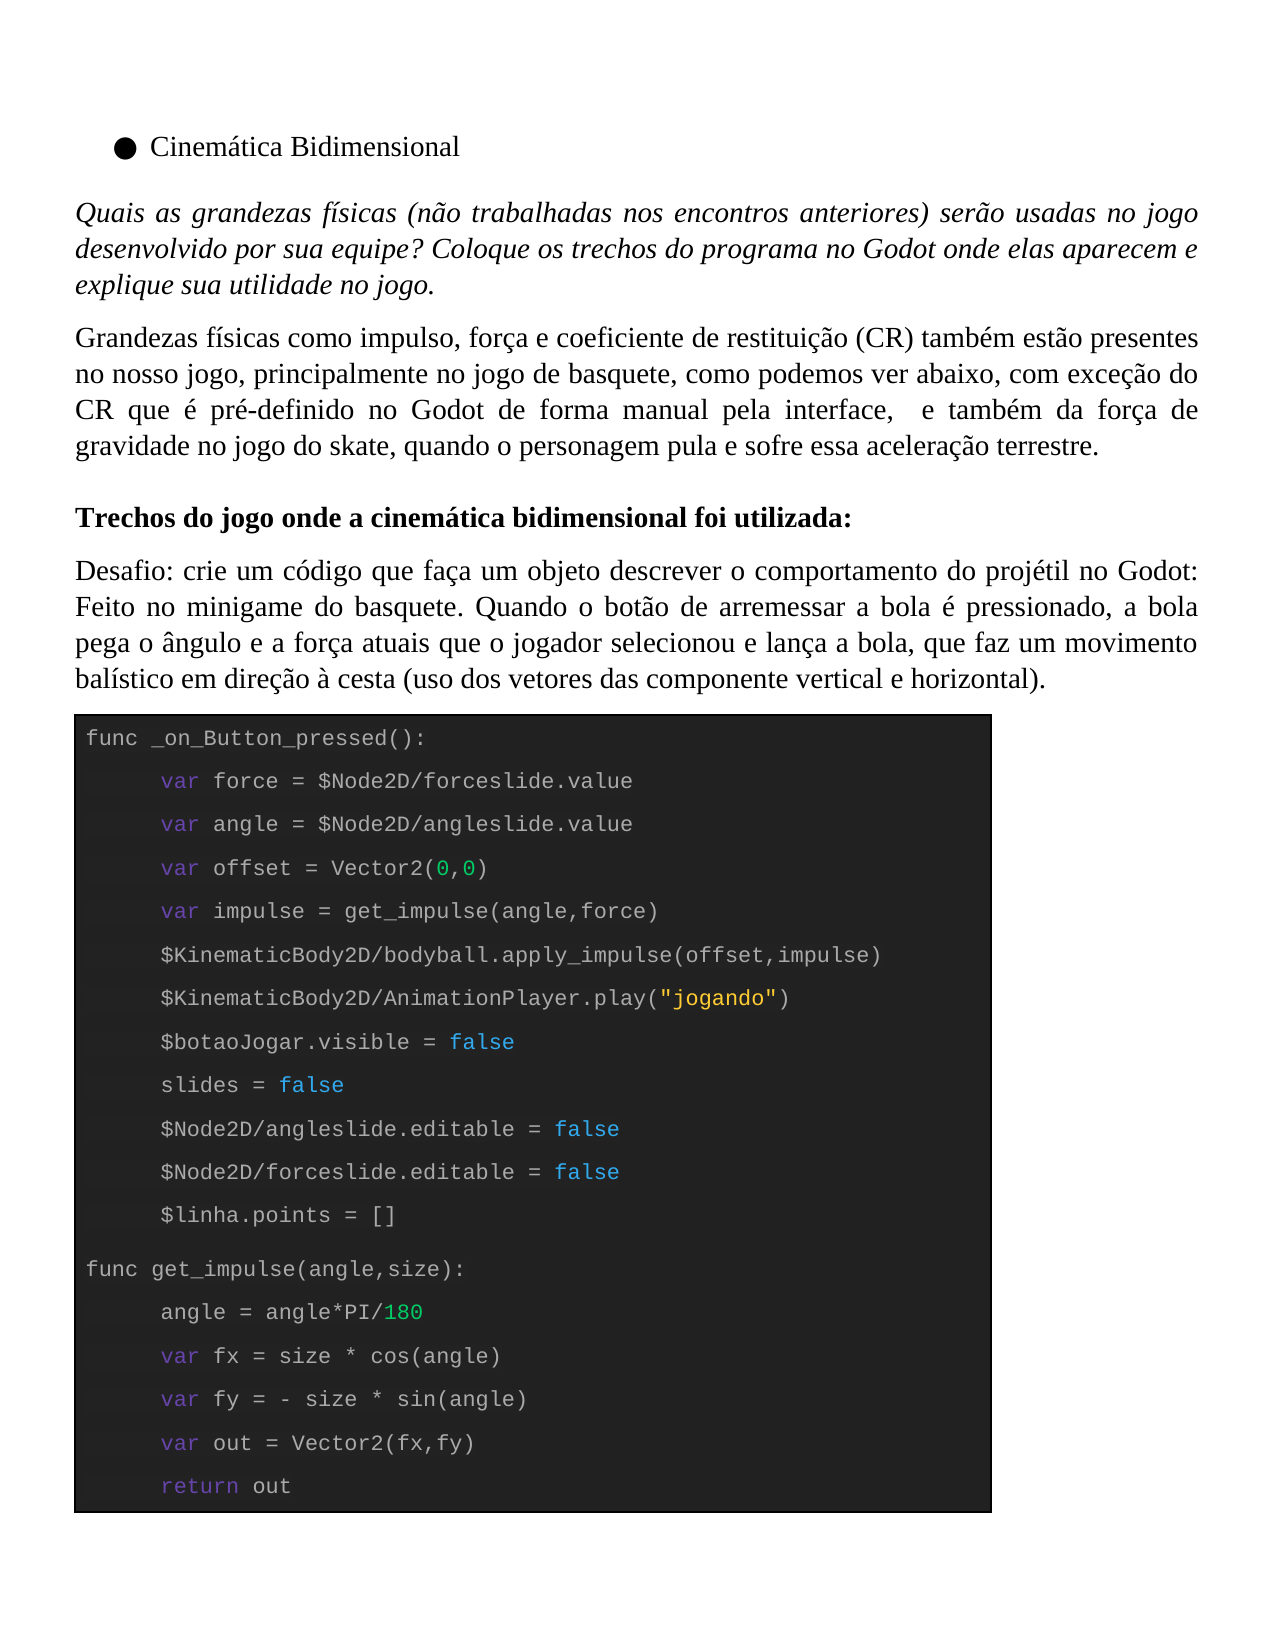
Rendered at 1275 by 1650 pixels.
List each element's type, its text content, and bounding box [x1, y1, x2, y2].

text Quais as grandezas físicas (não trabalhadas nos encontros anteriores) serão usadas no jogo desenvolvido por sua equipe? Coloque os trechos do programa no Godot onde elas aparecem e explique sua utilidade no jogo. [75, 195, 1200, 301]
list Cinemática Bidimensional [112, 113, 1200, 173]
text Grandezas físicas como impulso, força e coeficiente de restituição (CR) também estão presentes no nosso jogo, principalmente no jogo de basquete, como podemos ver abaixo, com exceção do CR que é pré-definido no Godot de forma manual pela interface, e também da força de gravidade no jogo do skate, quando o personagem pula e sofre essa aceleração terrestre. [75, 320, 1200, 462]
text Desafio: crie um código que faça um objeto descrever o comportamento do projétil no Godot: Feito no minigame do basquete. Quando o botão de arremessar a bola é pressionado, a bola pega o ângulo e a força atuais que o jogador selecionou e lança a bola, que faz um movimento balístico em direção à cesta (uso dos vetores das componente vertical e horizontal). [75, 553, 1200, 695]
text Trechos do jogo onde a cinemática bidimensional foi utilizada: [75, 500, 1200, 534]
table_header func _on_Button_pressed(): var force = $Node2D/forceslide.value var angle = $Node2D/angleslide.value var offset = Vector2(0,0) var impulse = get_impulse(angle,force) $KinematicBody2D/bodyball.apply_impulse(offset,impulse) $KinematicBody2D/AnimationPlayer.play("jogando") $botaoJogar.visible = false slides = false $Node2D/angleslide.editable = false $Node2D/forceslide.editable = false $linha.points = [] func get_impulse(angle,size): angle = angle*PI/180 var fx = size * cos(angle) var fy = - size * sin(angle) var out = Vector2(fx,fy) return out [76, 716, 990, 1511]
